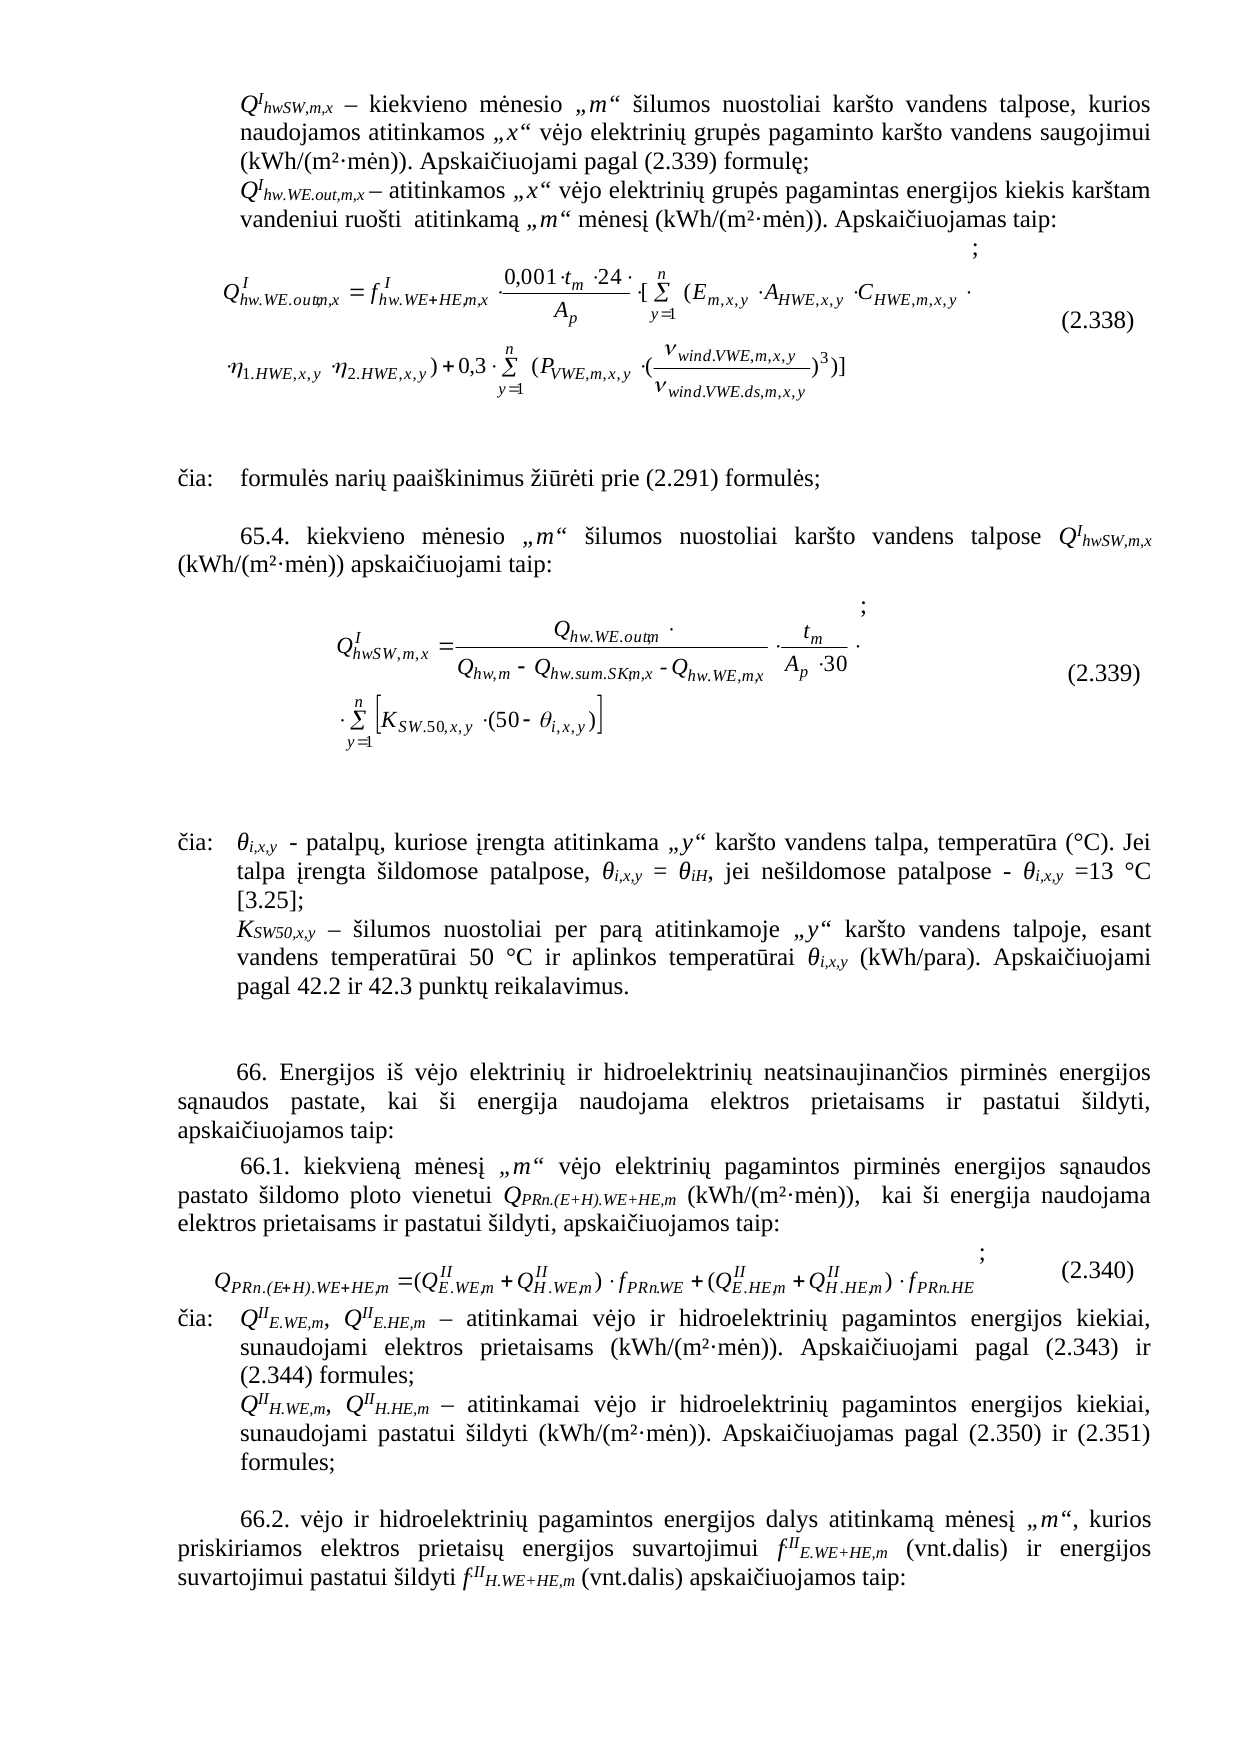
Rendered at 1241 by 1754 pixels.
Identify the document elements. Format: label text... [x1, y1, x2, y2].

text 66.1. kiekvieną mėnesį „m“ vėjo elektrinių pagamintos pirminės energijos sąnaudos pastato šildomo ploto vienetui QPRn.(E+H).WE+HE,m (kWh/(m²·mėn)), kai ši energija naudojama elektros prietaisams ir pastatui šildyti, apskaičiuojamos taip: [177, 1151, 1151, 1237]
table_header (2.339) [1023, 578, 1151, 770]
table_header ; [177, 578, 1023, 770]
table_header ; [177, 1237, 1020, 1303]
text QIhwSW,m,x – kiekvieno mėnesio „m“ šilumos nuostoliai karšto vandens talpose, kurios naudojamos atitinkamos „x“ vėjo elektrinių grupės pagaminto karšto vandens saugojimui (kWh/(m²·mėn)). Apskaičiuojami pagal (2.339) formulę; [240, 89, 1151, 175]
text čia: θi,x,y - patalpų, kuriose įrengta atitinkama „y“ karšto vandens talpa, temperatūra (°C). Jei talpa įrengta šildomose patalpose, θi,x,y = θiH, jei nešildomose patalpose - θi,x,y =13 °C [3.25]; [177, 827, 1151, 914]
table_header (2.338) [1021, 233, 1151, 406]
text 66. Energijos iš vėjo elektrinių ir hidroelektrinių neatsinaujinančios pirminės energijos sąnaudos pastate, kai ši energija naudojama elektros prietaisams ir pastatui šildyti, apskaičiuojamos taip: [177, 1057, 1151, 1144]
text 66.2. vėjo ir hidroelektrinių pagamintos energijos dalys atitinkamą mėnesį „m“, kurios priskiriamos elektros prietaisų energijos suvartojimui f.IIE.WE+HE,m (vnt.dalis) ir energijos suvartojimui pastatui šildyti f.IIH.WE+HE,m (vnt.dalis) apskaičiuojamos taip: [177, 1504, 1151, 1590]
table_header (2.340) [1020, 1237, 1151, 1303]
text QIhw.WE.out,m,x – atitinkamos „x“ vėjo elektrinių grupės pagamintas energijos kiekis karštam vandeniui ruošti atitinkamą „m“ mėnesį (kWh/(m²·mėn)). Apskaičiuojamas taip: [240, 175, 1151, 232]
text čia: formulės narių paaiškinimus žiūrėti prie (2.291) formulės; [177, 463, 1151, 492]
table_header ; [177, 233, 1021, 406]
text čia: QIIE.WE,m, QIIE.HE,m – atitinkamai vėjo ir hidroelektrinių pagamintos energijos kiekiai, sunaudojami elektros prietaisams (kWh/(m²·mėn)). Apskaičiuojami pagal (2.343) ir (2.344) formules; [177, 1303, 1151, 1389]
text KSW50,x,y – šilumos nuostoliai per parą atitinkamoje „y“ karšto vandens talpoje, esant vandens temperatūrai 50 °C ir aplinkos temperatūrai θi,x,y (kWh/para). Apskaičiuojami pagal 42.2 ir 42.3 punktų reikalavimus. [237, 914, 1151, 1000]
text QIIH.WE,m, QIIH.HE,m – atitinkamai vėjo ir hidroelektrinių pagamintos energijos kiekiai, sunaudojami pastatui šildyti (kWh/(m²·mėn)). Apskaičiuojamas pagal (2.350) ir (2.351) formules; [240, 1389, 1151, 1475]
text 65.4. kiekvieno mėnesio „m“ šilumos nuostoliai karšto vandens talpose QIhwSW,m,x (kWh/(m²·mėn)) apskaičiuojami taip: [177, 521, 1151, 578]
